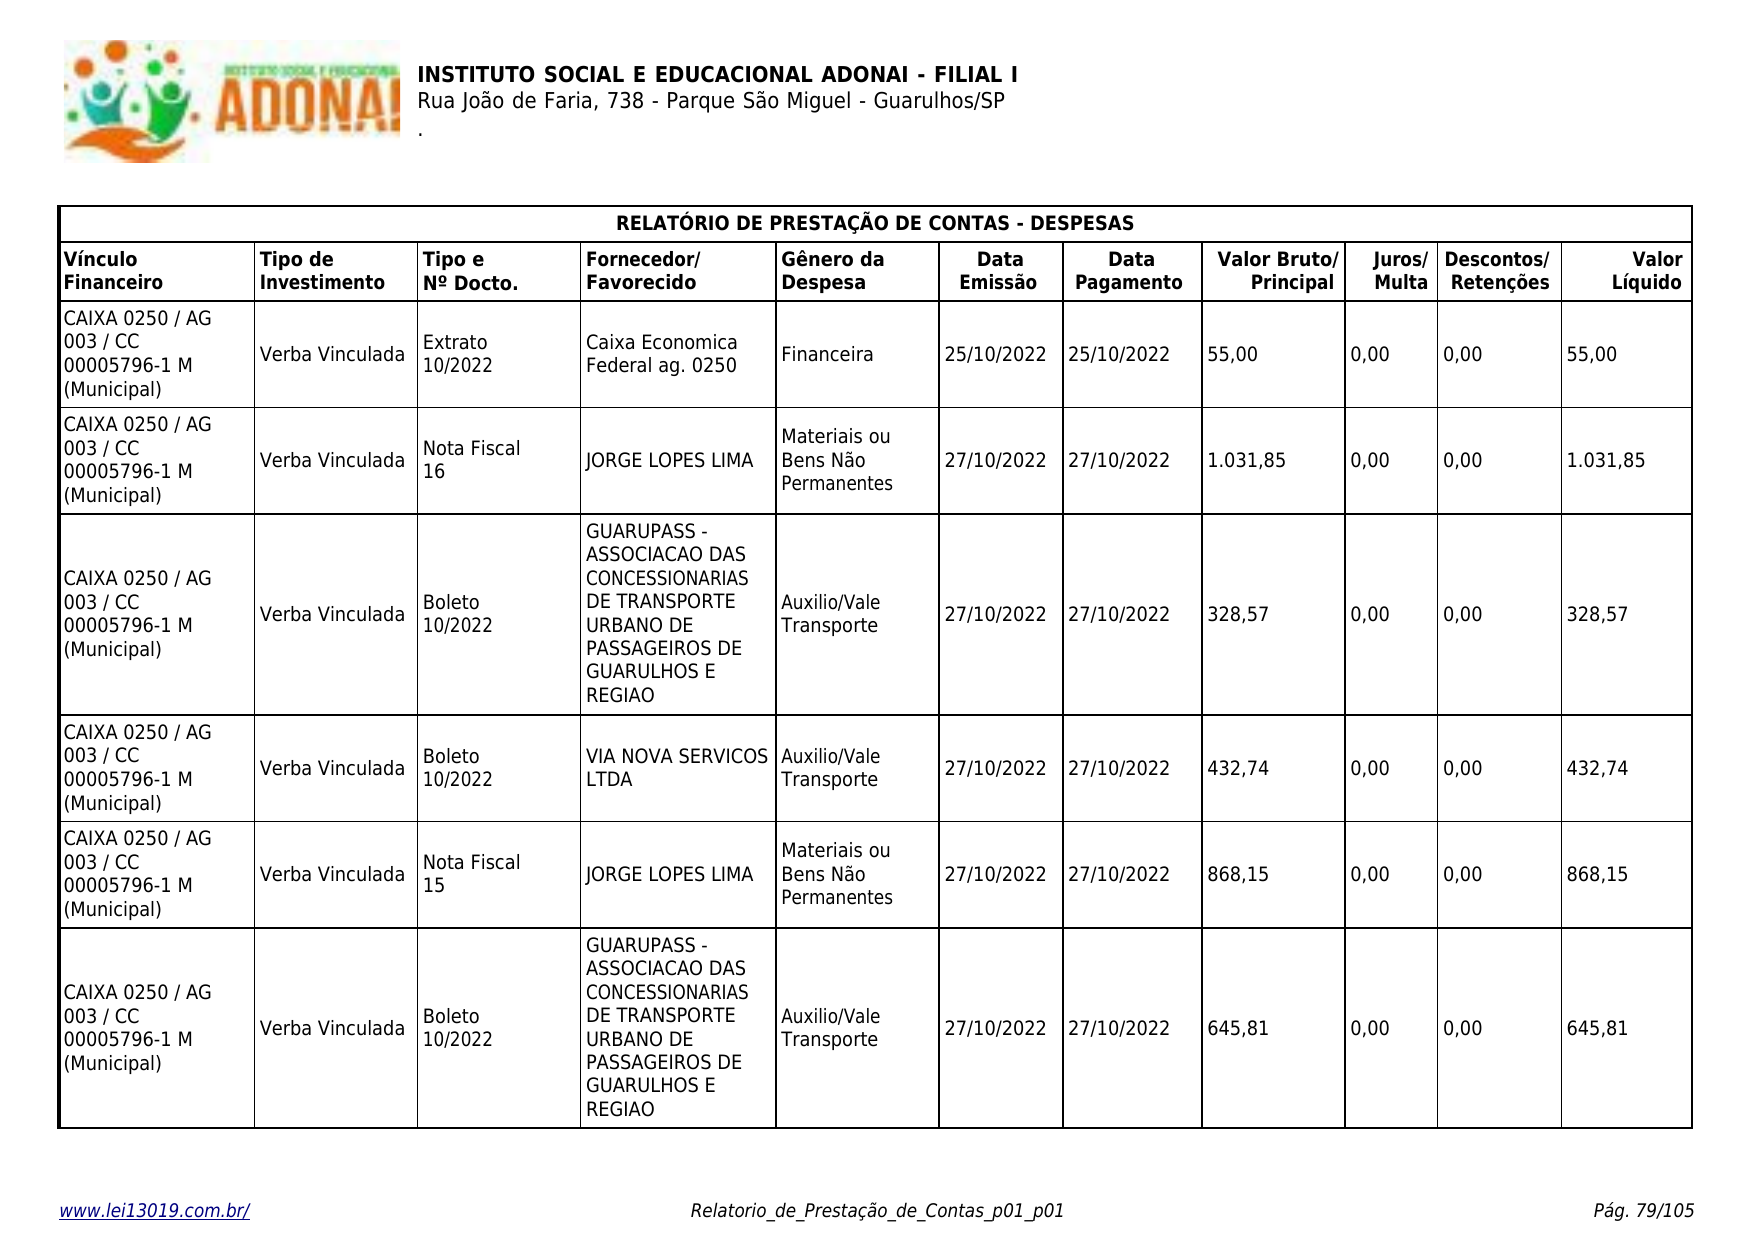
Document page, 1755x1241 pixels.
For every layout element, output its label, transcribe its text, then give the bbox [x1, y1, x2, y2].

table_cell 0,00 [1346, 408, 1437, 513]
table_cell 25/10/2022 [940, 302, 1062, 407]
table_cell Materiais ou Bens Não Permanentes [777, 408, 938, 513]
table_cell 0,00 [1438, 929, 1561, 1127]
table_cell CAIXA 0250 / AG 003 / CC 00005796-1 M (Municipal) [61, 716, 254, 821]
table_cell Vínculo Financeiro [61, 243, 254, 300]
table_cell 645,81 [1203, 929, 1344, 1127]
table_cell Verba Vinculada [255, 929, 417, 1127]
table_cell Juros/ Multa [1346, 243, 1437, 300]
table_cell 328,57 [1203, 515, 1344, 714]
table_cell 25/10/2022 [1064, 302, 1201, 407]
table_cell Fornecedor/ Favorecido [581, 243, 775, 300]
table_cell 55,00 [1203, 302, 1344, 407]
table_cell 432,74 [1203, 716, 1344, 821]
table_cell Auxilio/Vale Transporte [777, 929, 938, 1127]
table_cell 0,00 [1438, 515, 1561, 714]
table_cell 868,15 [1203, 822, 1344, 927]
table_cell Nota Fiscal 15 [418, 822, 580, 927]
table_cell 0,00 [1438, 822, 1561, 927]
table_cell 0,00 [1438, 716, 1561, 821]
table_cell CAIXA 0250 / AG 003 / CC 00005796-1 M (Municipal) [61, 822, 254, 927]
table_cell 27/10/2022 [1064, 515, 1201, 714]
table_cell CAIXA 0250 / AG 003 / CC 00005796-1 M (Municipal) [61, 302, 254, 407]
table_cell 0,00 [1346, 716, 1437, 821]
table_cell 27/10/2022 [940, 408, 1062, 513]
table_cell 27/10/2022 [940, 822, 1062, 927]
table_cell JORGE LOPES LIMA [581, 822, 775, 927]
table_cell Financeira [777, 302, 938, 407]
table_cell Gênero da Despesa [777, 243, 938, 300]
table_cell GUARUPASS - ASSOCIACAO DAS CONCESSIONARIAS DE TRANSPORTE URBANO DE PASSAGEIROS DE GUARULHOS E REGIAO [581, 515, 775, 714]
table_cell Verba Vinculada [255, 822, 417, 927]
table_cell 0,00 [1438, 302, 1561, 407]
table_cell 0,00 [1346, 515, 1437, 714]
table_header RELATÓRIO DE PRESTAÇÃO DE CONTAS - DESPESAS [61, 207, 1691, 241]
table_cell Verba Vinculada [255, 302, 417, 407]
table_cell 27/10/2022 [1064, 716, 1201, 821]
table_cell 27/10/2022 [1064, 929, 1201, 1127]
table_cell 55,00 [1562, 302, 1691, 407]
table_cell Data Pagamento [1064, 243, 1201, 300]
table_cell 1.031,85 [1203, 408, 1344, 513]
table_cell Boleto 10/2022 [418, 515, 580, 714]
table_cell 27/10/2022 [940, 515, 1062, 714]
table_cell Tipo e Nº Docto. [418, 243, 580, 300]
table_cell GUARUPASS - ASSOCIACAO DAS CONCESSIONARIAS DE TRANSPORTE URBANO DE PASSAGEIROS DE GUARULHOS E REGIAO [581, 929, 775, 1127]
table_cell Tipo de Investimento [255, 243, 417, 300]
table_cell JORGE LOPES LIMA [581, 408, 775, 513]
table_cell Auxilio/Vale Transporte [777, 716, 938, 821]
table_cell Data Emissão [940, 243, 1062, 300]
table_cell Boleto 10/2022 [418, 929, 580, 1127]
table_cell 432,74 [1562, 716, 1691, 821]
table_cell Verba Vinculada [255, 408, 417, 513]
table_cell Verba Vinculada [255, 716, 417, 821]
table_cell 27/10/2022 [940, 716, 1062, 821]
table_cell 27/10/2022 [1064, 408, 1201, 513]
table_cell 645,81 [1562, 929, 1691, 1127]
table_cell CAIXA 0250 / AG 003 / CC 00005796-1 M (Municipal) [61, 408, 254, 513]
table_cell Boleto 10/2022 [418, 716, 580, 821]
table_cell Extrato 10/2022 [418, 302, 580, 407]
table_cell Auxilio/Vale Transporte [777, 515, 938, 714]
table_cell 27/10/2022 [1064, 822, 1201, 927]
table_cell 0,00 [1346, 929, 1437, 1127]
table_cell Valor Líquido [1562, 243, 1691, 300]
table_cell CAIXA 0250 / AG 003 / CC 00005796-1 M (Municipal) [61, 929, 254, 1127]
table_cell 0,00 [1438, 408, 1561, 513]
table_cell 0,00 [1346, 302, 1437, 407]
table_cell VIA NOVA SERVICOS LTDA [581, 716, 775, 821]
table_cell 0,00 [1346, 822, 1437, 927]
table_cell Valor Bruto/ Principal [1203, 243, 1344, 300]
table_cell 27/10/2022 [940, 929, 1062, 1127]
table_cell Descontos/ Retenções [1438, 243, 1561, 300]
table_cell Nota Fiscal 16 [418, 408, 580, 513]
table_cell 868,15 [1562, 822, 1691, 927]
table_cell CAIXA 0250 / AG 003 / CC 00005796-1 M (Municipal) [61, 515, 254, 714]
table_cell 1.031,85 [1562, 408, 1691, 513]
table_cell Materiais ou Bens Não Permanentes [777, 822, 938, 927]
table_cell Verba Vinculada [255, 515, 417, 714]
table_cell 328,57 [1562, 515, 1691, 714]
table_cell Caixa Economica Federal ag. 0250 [581, 302, 775, 407]
